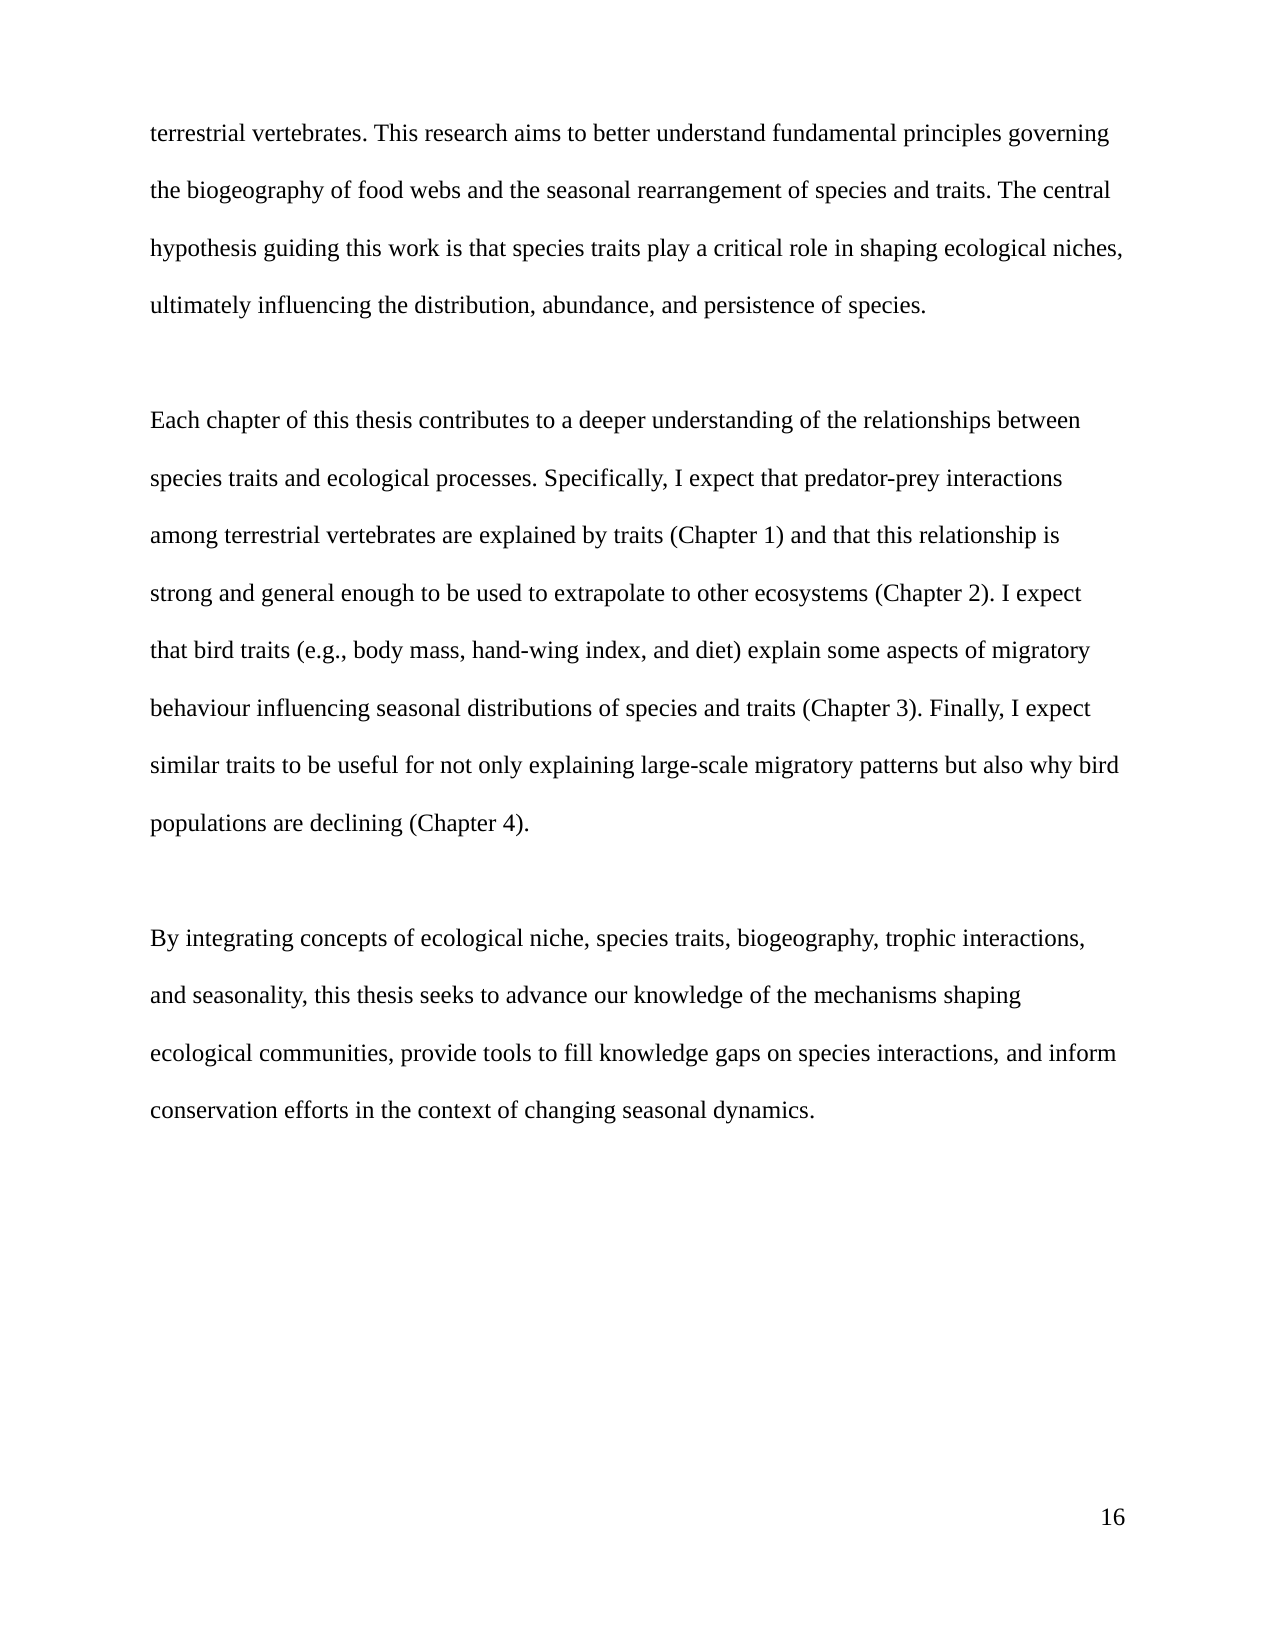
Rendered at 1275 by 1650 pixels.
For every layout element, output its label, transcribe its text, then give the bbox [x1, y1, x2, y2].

text Each chapter of this thesis contributes to a deeper understanding of the relationships between species traits and ecological processes. Specifically, I expect that predator-prey interactions among terrestrial vertebrates are explained by traits (Chapter 1) and that this relationship is strong and general enough to be used to extrapolate to other ecosystems (Chapter 2). I expect that bird traits (e.g., body mass, hand-wing index, and diet) explain some aspects of migratory behaviour influencing seasonal distributions of species and traits (Chapter 3). Finally, I expect similar traits to be useful for not only explaining large-scale migratory patterns but also why bird populations are declining (Chapter 4). [150, 406, 1125, 837]
text terrestrial vertebrates. This research aims to better understand fundamental principles governing the biogeography of food webs and the seasonal rearrangement of species and traits. The central hypothesis guiding this work is that species traits play a critical role in shaping ecological niches, ultimately influencing the distribution, abundance, and persistence of species. [150, 118, 1125, 319]
text By integrating concepts of ecological niche, species traits, biogeography, trophic interactions, and seasonality, this thesis seeks to advance our knowledge of the mechanisms shaping ecological communities, provide tools to fill knowledge gaps on species interactions, and inform conservation efforts in the context of changing seasonal dynamics. [150, 923, 1125, 1124]
